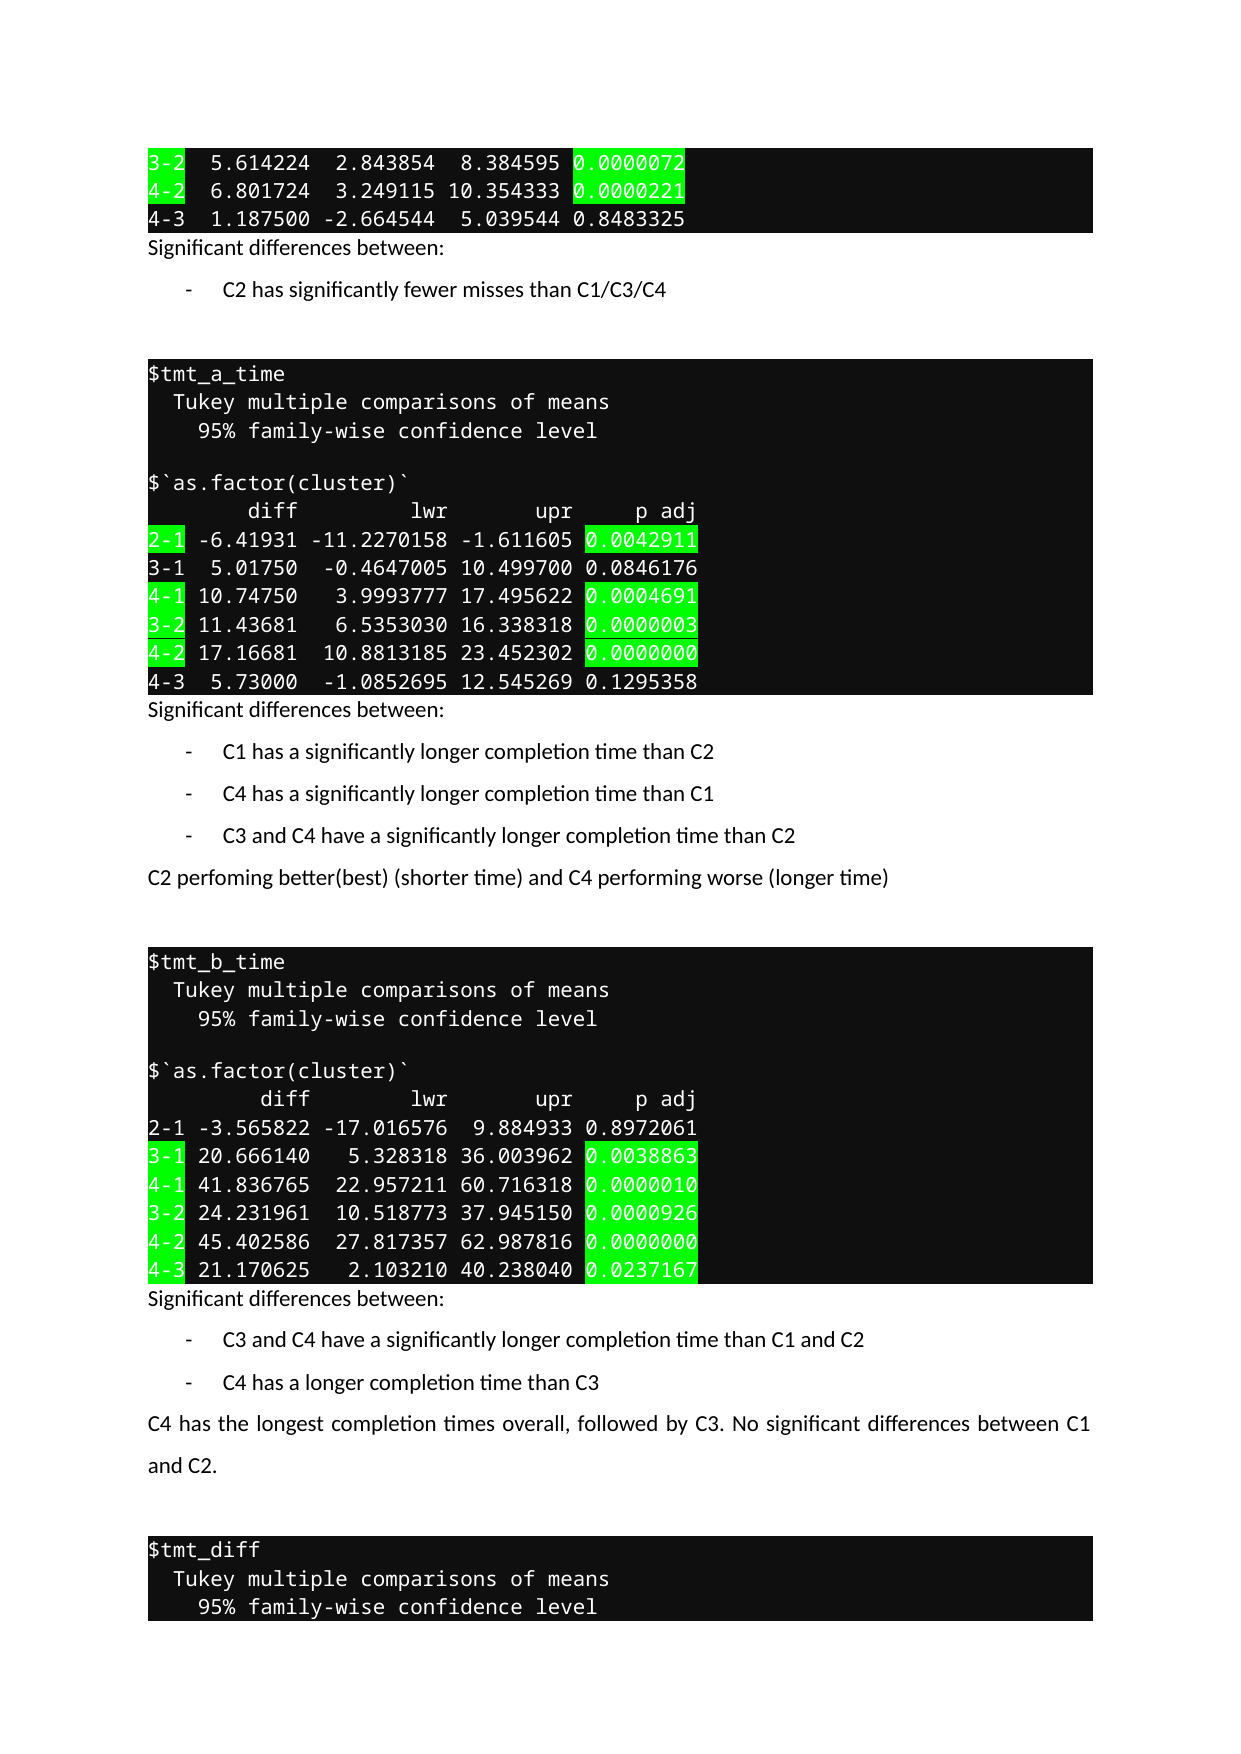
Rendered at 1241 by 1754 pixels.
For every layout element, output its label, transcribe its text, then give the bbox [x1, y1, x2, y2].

text 4-1 41.836765 22.957211 60.716318 0.0000010 [148, 1170, 1093, 1198]
text 95% family-wise confidence level [148, 1004, 1093, 1032]
text $`as.factor(cluster)` [148, 1056, 1093, 1084]
text 4-3 1.187500 -2.664544 5.039544 0.8483325 [148, 204, 1093, 233]
text Tukey multiple comparisons of means [148, 1564, 1093, 1592]
text Tukey multiple comparisons of means [148, 387, 1093, 416]
text diff lwr upr p adj [148, 496, 1093, 525]
text 3-2 24.231961 10.518773 37.945150 0.0000926 [148, 1198, 1093, 1227]
text $`as.factor(cluster)` [148, 468, 1093, 496]
text C2 perfoming better(best) (shorter time) and C4 performing worse (longer time) [148, 863, 1093, 891]
text Significant differences between: [148, 233, 1093, 261]
text $tmt_b_time [148, 947, 1093, 976]
text 4-2 45.402586 27.817357 62.987816 0.0000000 [148, 1227, 1093, 1255]
text 2-1 -6.41931 -11.2270158 -1.611605 0.0042911 [148, 525, 1093, 553]
text 4-2 6.801724 3.249115 10.354333 0.0000221 [148, 176, 1093, 204]
text Significant differences between: [148, 695, 1093, 723]
list C2 has significantly fewer misses than C1/C3/C4 [185, 275, 1093, 303]
text Tukey multiple comparisons of means [148, 976, 1093, 1004]
text 3-2 5.614224 2.843854 8.384595 0.0000072 [148, 148, 1093, 176]
text $tmt_a_time [148, 359, 1093, 387]
text 4-3 5.73000 -1.0852695 12.545269 0.1295358 [148, 667, 1093, 695]
text 95% family-wise confidence level [148, 416, 1093, 444]
text 4-2 17.16681 10.8813185 23.452302 0.0000000 [148, 638, 1093, 667]
text 3-2 11.43681 6.5353030 16.338318 0.0000003 [148, 610, 1093, 638]
text 3-1 20.666140 5.328318 36.003962 0.0038863 [148, 1141, 1093, 1170]
text 4-3 21.170625 2.103210 40.238040 0.0237167 [148, 1255, 1093, 1284]
text 2-1 -3.565822 -17.016576 9.884933 0.8972061 [148, 1113, 1093, 1141]
text 95% family-wise confidence level [148, 1592, 1093, 1621]
text diff lwr upr p adj [148, 1084, 1093, 1113]
text 4-1 10.74750 3.9993777 17.495622 0.0004691 [148, 582, 1093, 610]
text Significant differences between: [148, 1284, 1093, 1312]
list C1 has a significantly longer completion time than C2 [185, 737, 1093, 765]
text 3-1 5.01750 -0.4647005 10.499700 0.0846176 [148, 553, 1093, 582]
text $tmt_diff [148, 1536, 1093, 1564]
list C3 and C4 have a significantly longer completion time than C1 and C2 [185, 1326, 1093, 1354]
text C4 has the longest completion times overall, followed by C3. No significant differences between C1 and C2. [148, 1409, 1093, 1479]
list C3 and C4 have a significantly longer completion time than C2 [185, 821, 1093, 849]
list C4 has a significantly longer completion time than C1 [185, 779, 1093, 807]
list C4 has a longer completion time than C3 [185, 1368, 1093, 1396]
